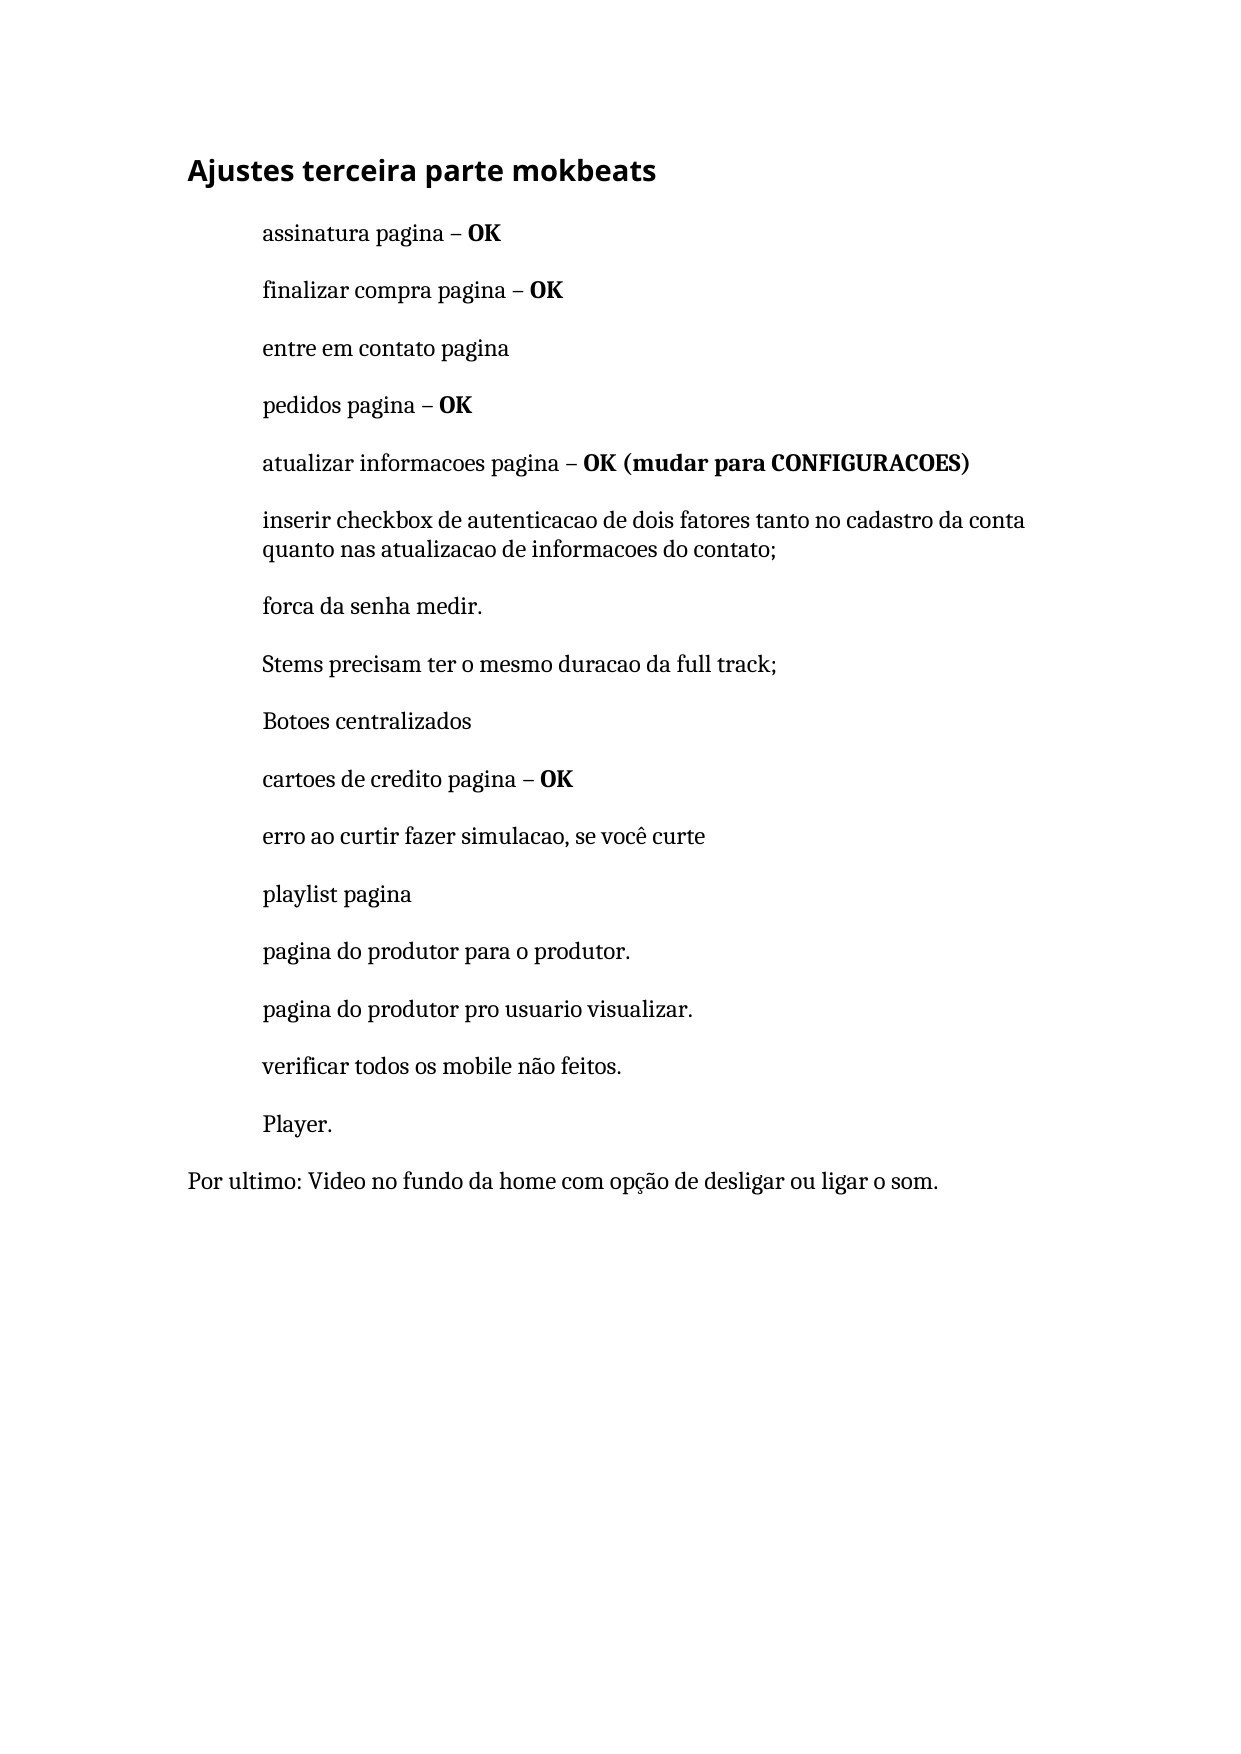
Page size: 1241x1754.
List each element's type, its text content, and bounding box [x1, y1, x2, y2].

list pagina do produtor para o produtor. [262, 937, 1053, 966]
list finalizar compra pagina – OK [262, 276, 1053, 305]
list erro ao curtir fazer simulacao, se você curte [262, 822, 1053, 851]
list inserir checkbox de autenticacao de dois fatores tanto no cadastro da conta quanto nas atualizacao de informacoes do contato; [262, 506, 1053, 563]
text Ajustes terceira parte mokbeats [187, 150, 1053, 190]
list Botoes centralizados [262, 707, 1053, 736]
list Stems precisam ter o mesmo duracao da full track; [262, 650, 1053, 678]
list cartoes de credito pagina – OK [262, 765, 1053, 793]
list pedidos pagina – OK [262, 391, 1053, 420]
list atualizar informacoes pagina – OK (mudar para CONFIGURACOES) [262, 448, 1053, 477]
list entre em contato pagina [262, 333, 1053, 362]
list playlist pagina [262, 880, 1053, 908]
list forca da senha medir. [262, 592, 1053, 621]
list assinatura pagina – OK [262, 218, 1053, 247]
list verificar todos os mobile não feitos. [262, 1052, 1053, 1081]
list pagina do produtor pro usuario visualizar. [262, 995, 1053, 1023]
list Por ultimo: Video no fundo da home com opção de desligar ou ligar o som. [187, 1167, 1053, 1196]
list Player. [262, 1110, 1053, 1138]
